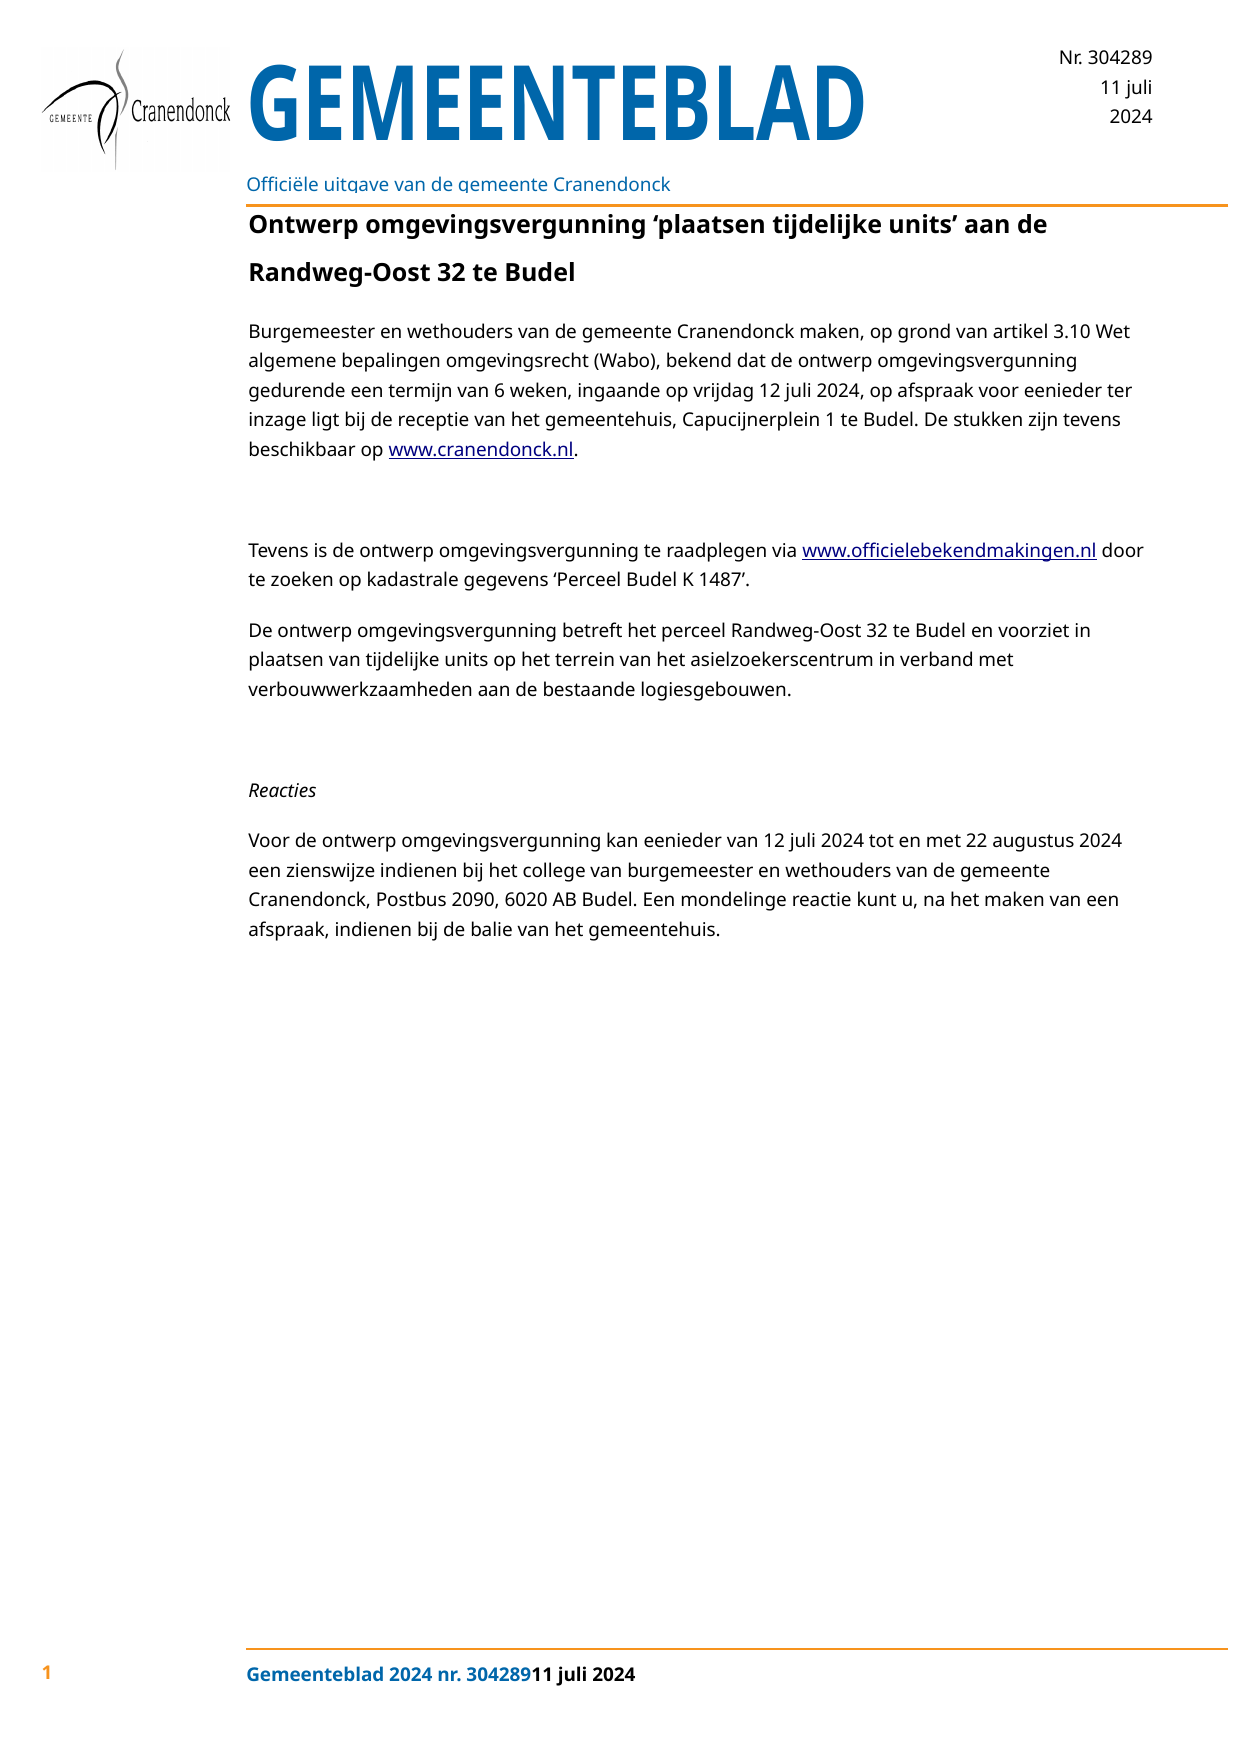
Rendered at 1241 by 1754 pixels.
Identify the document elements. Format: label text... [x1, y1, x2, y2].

text Reacties [248, 777, 1152, 803]
text De ontwerp omgevingsvergunning betreft het perceel Randweg-Oost 32 te Budel en voorziet in plaatsen van tijdelijke units op het terrein van het asielzoekerscentrum in verband met verbouwwerkzaamheden aan de bestaande logiesgebouwen. [248, 617, 1152, 702]
text Voor de ontwerp omgevingsvergunning kan eenieder van 12 juli 2024 tot en met 22 augustus 2024 een zienswijze indienen bij het college van burgemeester en wethouders van de gemeente Cranendonck, Postbus 2090, 6020 AB Budel. Een mondelinge reactie kunt u, na het maken van een afspraak, indienen bij de balie van het gemeentehuis. [248, 827, 1152, 942]
text Tevens is de ontwerp omgevingsvergunning te raadplegen via www.officielebekendmakingen.nl door te zoeken op kadastrale gegevens ‘Perceel Budel K 1487’. [248, 537, 1152, 592]
text Ontwerp omgevingsvergunning ‘plaatsen tijdelijke units’ aan de Randweg-Oost 32 te Budel [248, 207, 1152, 288]
picture [41, 47, 231, 172]
text Burgemeester en wethouders van de gemeente Cranendonck maken, op grond van artikel 3.10 Wet algemene bepalingen omgevingsrecht (Wabo), bekend dat de ontwerp omgevingsvergunning gedurende een termijn van 6 weken, ingaande op vrijdag 12 juli 2024, op afspraak voor eenieder ter inzage ligt bij de receptie van het gemeentehuis, Capucijnerplein 1 te Budel. De stukken zijn tevens beschikbaar op www.cranendonck.nl. [248, 318, 1152, 462]
